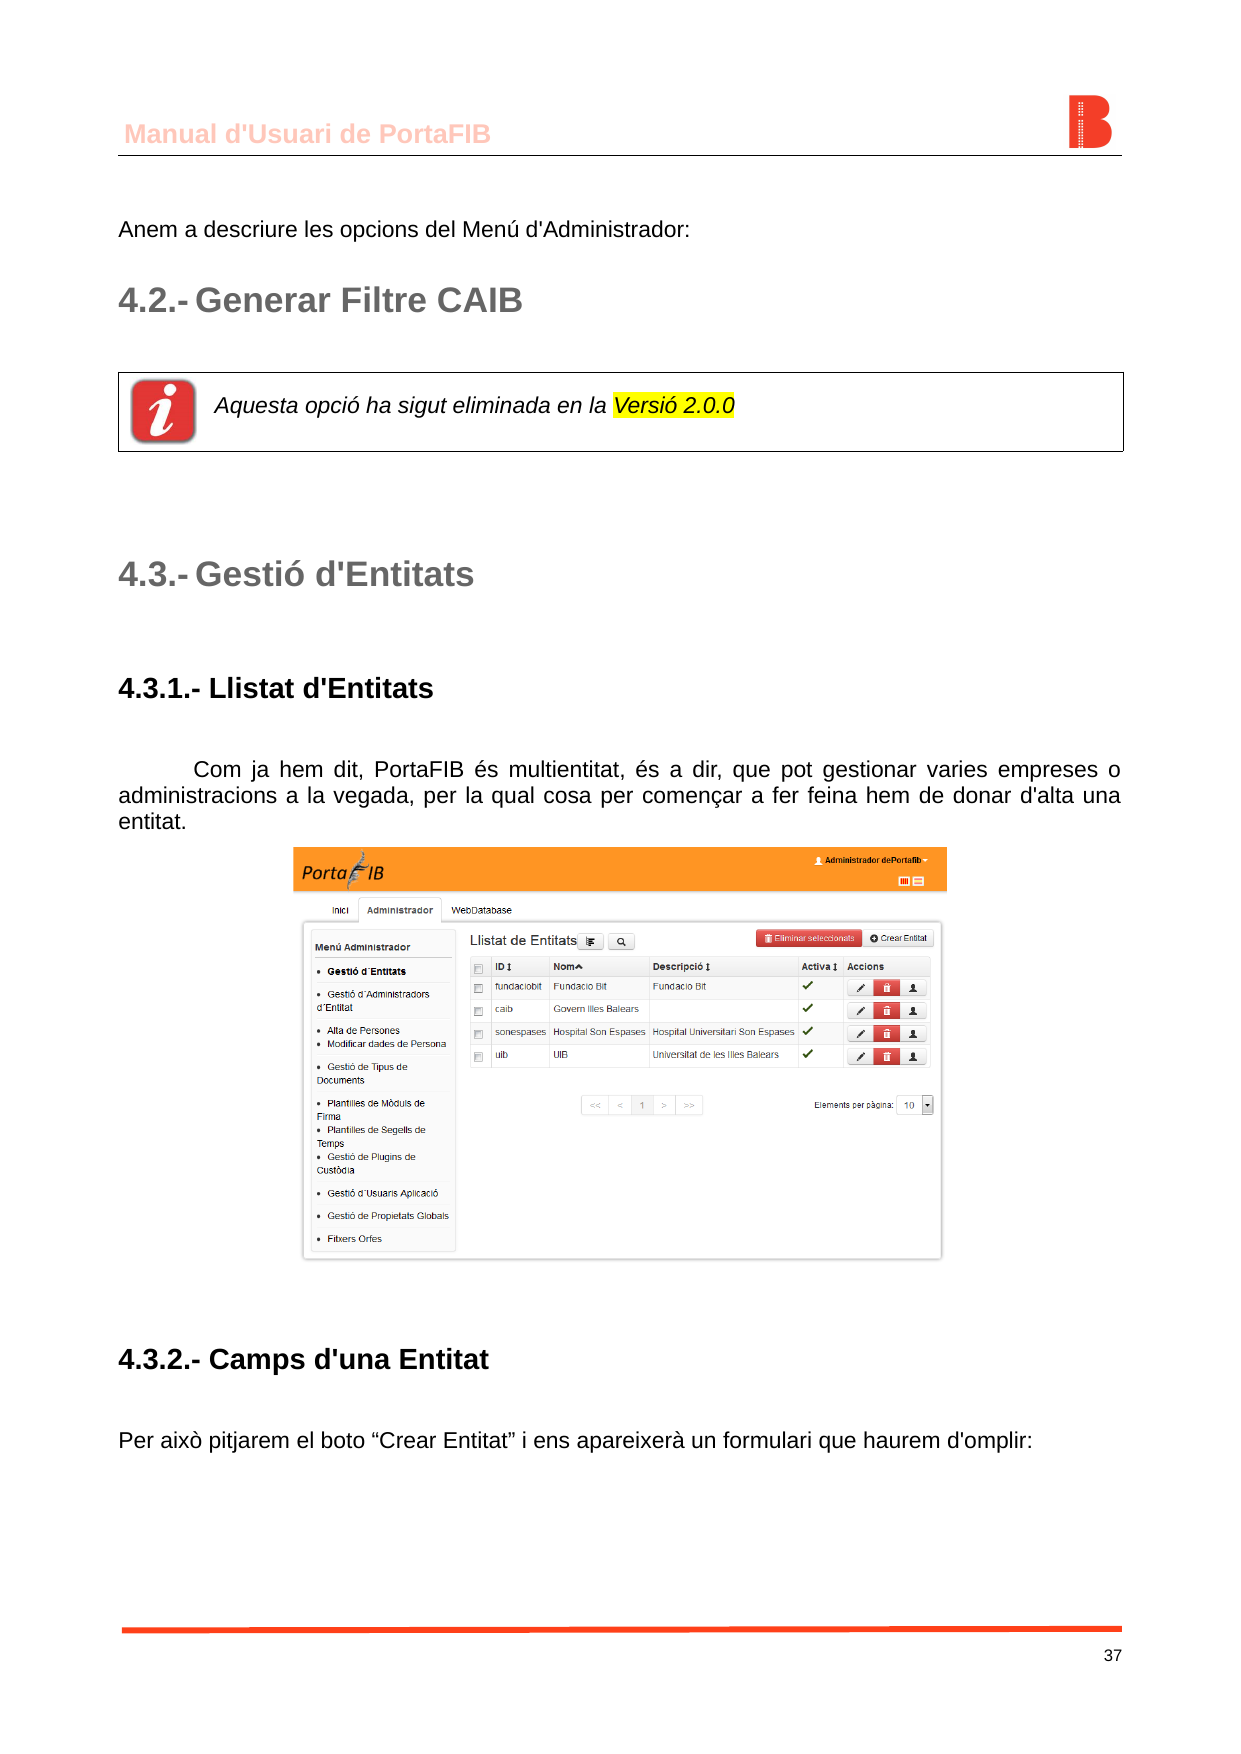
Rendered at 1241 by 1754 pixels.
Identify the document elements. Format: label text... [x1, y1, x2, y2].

text Per això pitjarem el boto “Crear Entitat” i ens apareixerà un formulari que haurem d'omplir: [118, 1427, 1122, 1454]
text Anem a descriure les opcions del Menú d'Administrador: [118, 216, 1122, 242]
picture [1063, 94, 1117, 150]
subtitle Gestió d'Entitats [118, 553, 1122, 594]
subtitle Llistat d'Entitats [118, 671, 1122, 704]
table_header Aquesta opció ha sigut eliminada en la Versió 2.0.0 [209, 373, 1123, 451]
subtitle Generar Filtre CAIB [118, 279, 1122, 320]
picture [129, 377, 198, 445]
picture [293, 847, 947, 1266]
table_header [119, 373, 209, 451]
subtitle Camps d'una Entitat [118, 1342, 1122, 1376]
text Com ja hem dit, PortaFIB és multientitat, és a dir, que pot gestionar varies empreses o administracions a la vegada, per la qual cosa per començar a fer feina hem de donar d'alta una entitat. [118, 756, 1122, 834]
